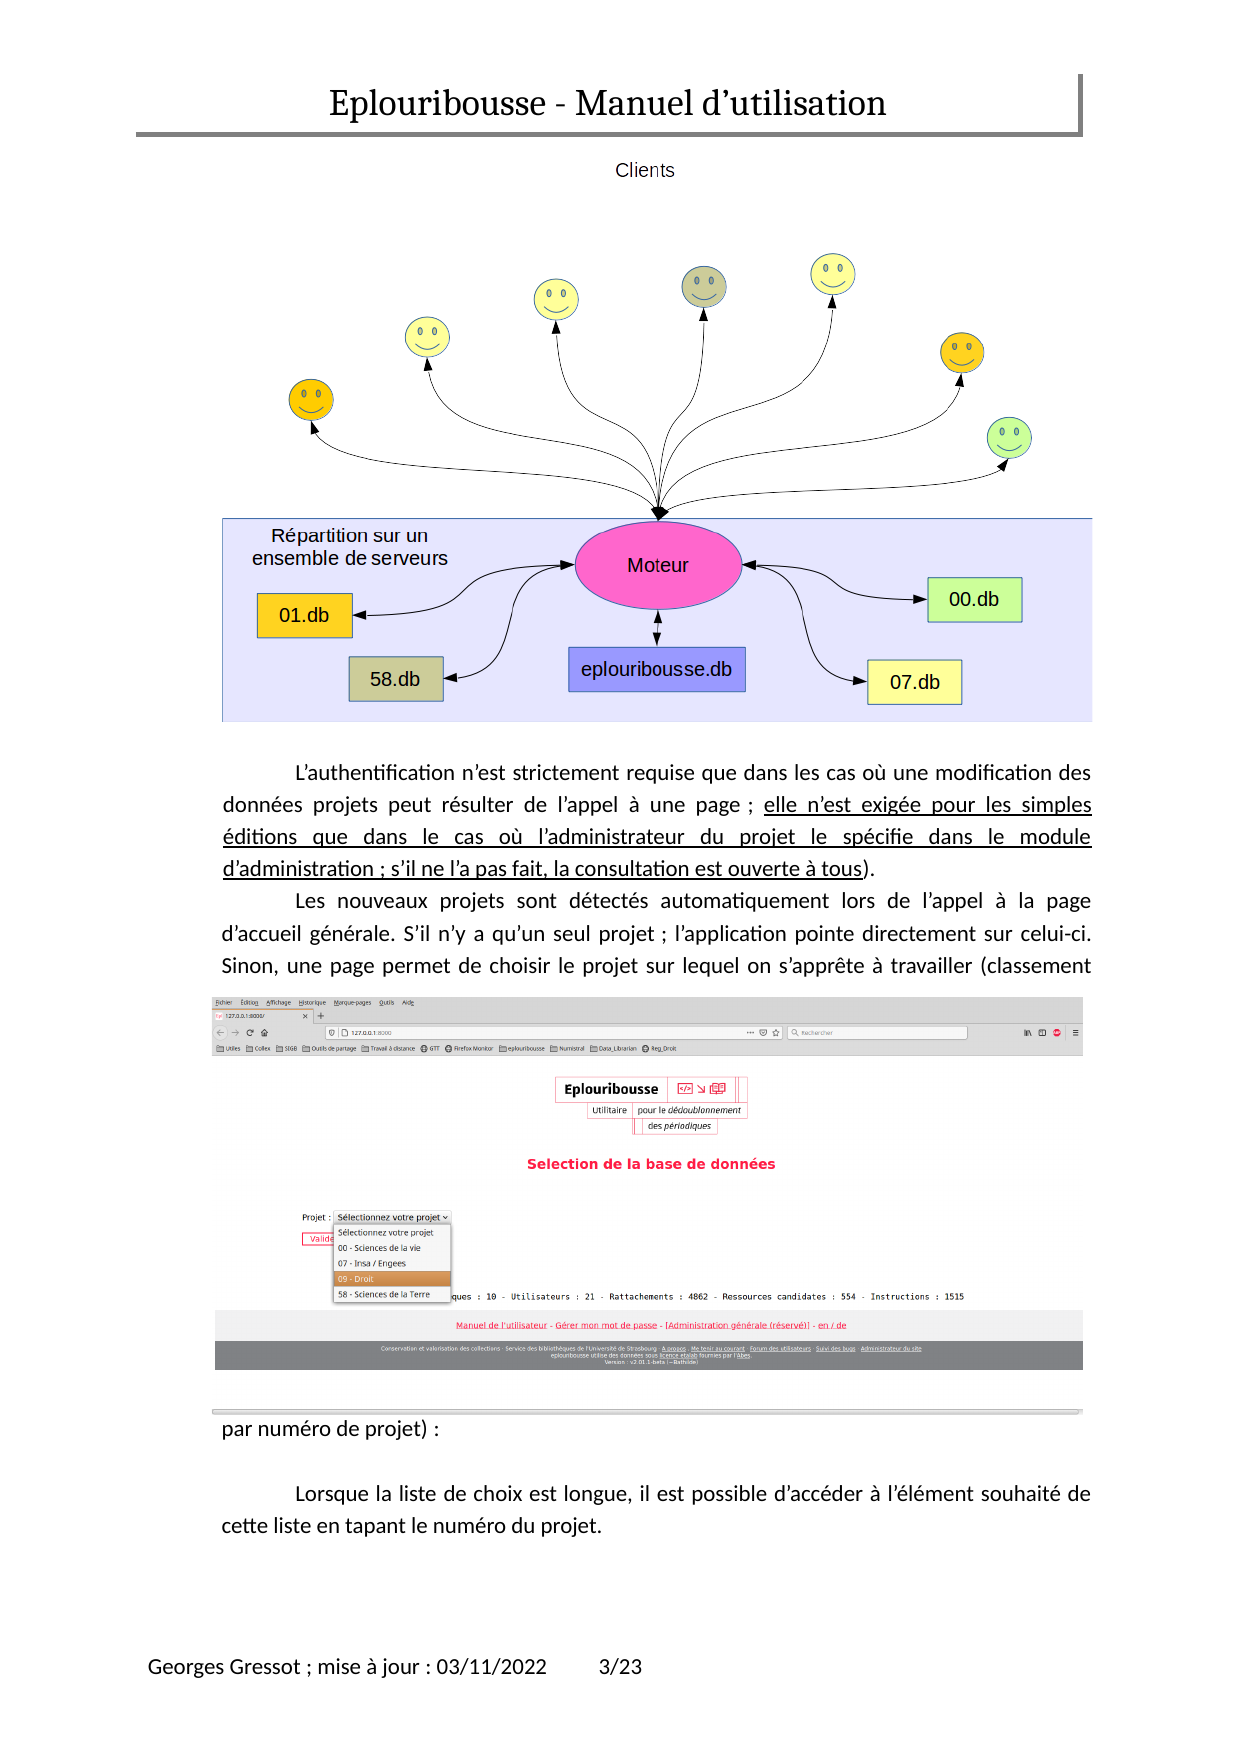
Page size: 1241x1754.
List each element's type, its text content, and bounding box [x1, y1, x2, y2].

picture [211, 997, 1083, 1415]
list Lorsque la liste de choix est longue, il est possible d’accéder à l’élément souhaité de cette liste en tapant le numéro du projet. [221, 1479, 1093, 1539]
picture [222, 156, 1093, 722]
list Les nouveaux projets sont détectés automatiquement lors de l’appel à la page d’accueil générale. S’il n’y a qu’un seul projet ; l’application pointe directement sur celui-ci. Sinon, une page permet de choisir le projet sur lequel on s’apprête à travailler (classement par numéro de projet) : [221, 886, 1093, 1442]
list L’authentification n’est strictement requise que dans les cas où une modification des données projets peut résulter de l’appel à une page ; elle n’est exigée pour les simples éditions que dans le cas où l’administrateur du projet le spécifie dans le module d’administration ; s’il ne l’a pas fait, la consultation est ouverte à tous). [223, 758, 1093, 882]
